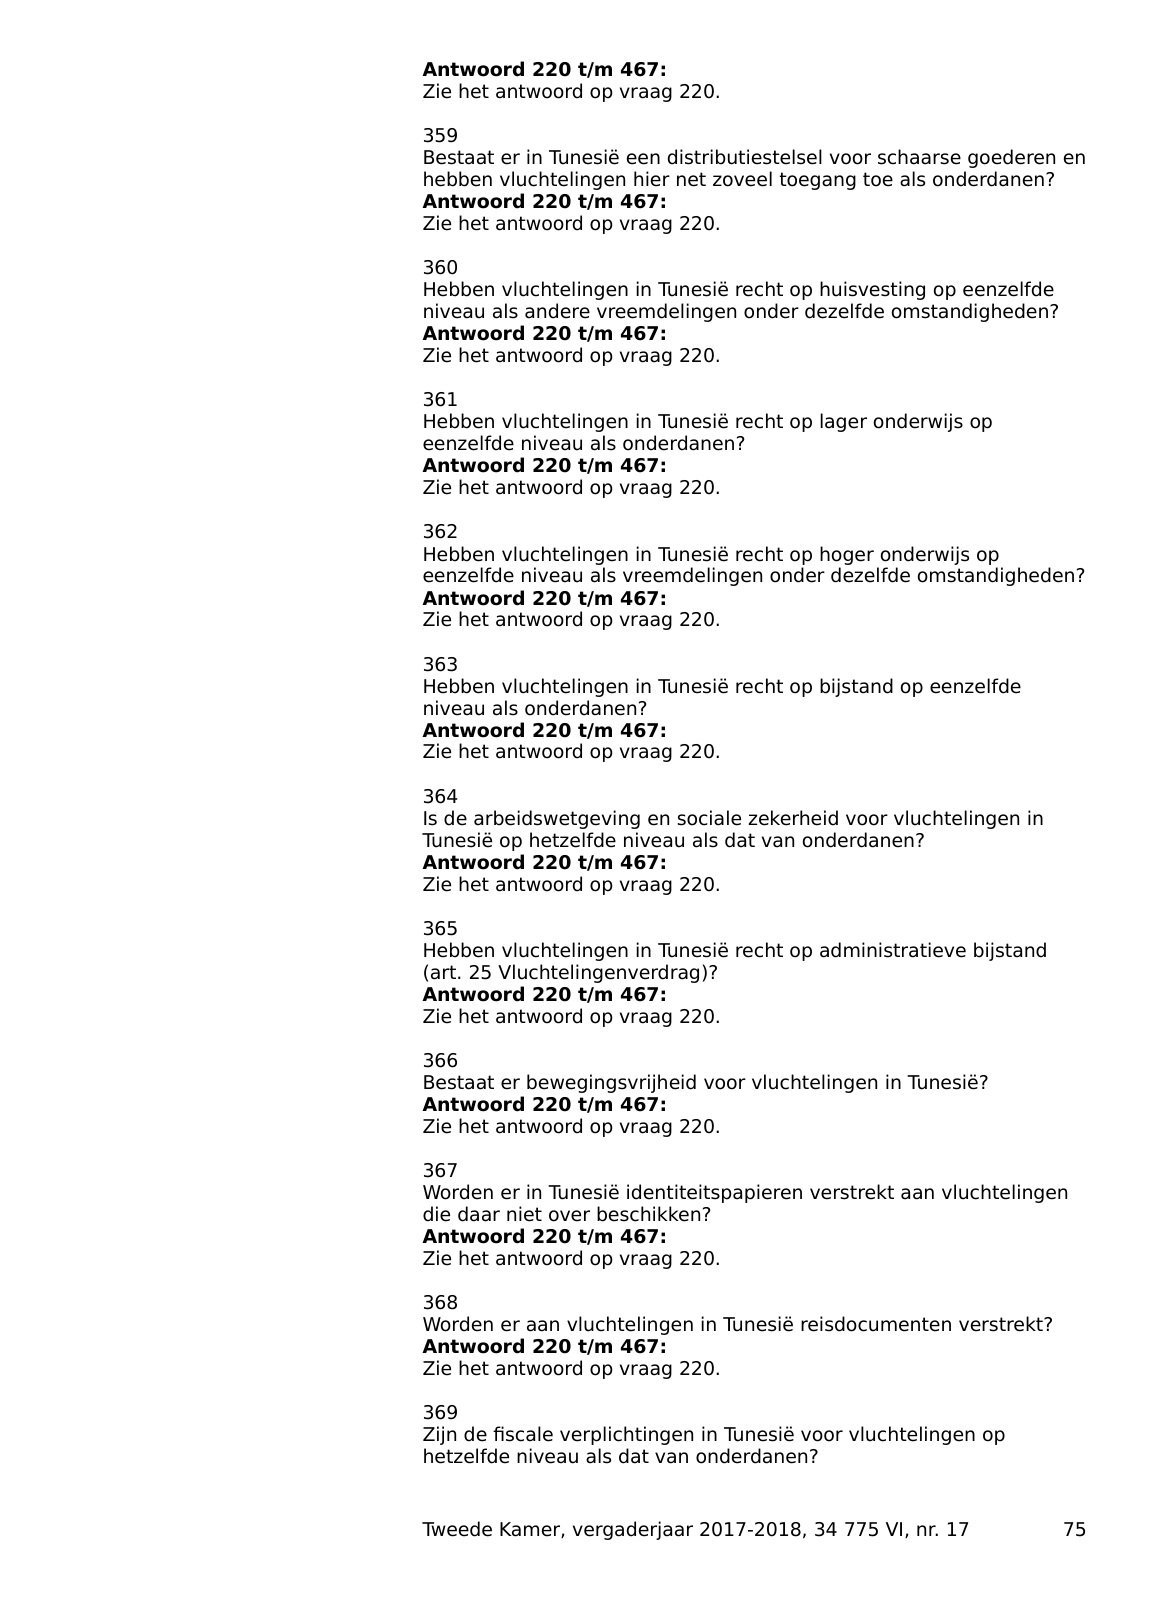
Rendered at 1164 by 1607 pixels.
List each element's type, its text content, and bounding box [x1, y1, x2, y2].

text Antwoord 220 t/m 467: [422, 587, 1087, 609]
text Hebben vluchtelingen in Tunesië recht op hoger onderwijs op eenzelfde niveau als vreemdelingen onder dezelfde omstandigheden? [422, 543, 1087, 587]
text Is de arbeidswetgeving en sociale zekerheid voor vluchtelingen in Tunesië op hetzelfde niveau als dat van onderdanen? [422, 808, 1087, 852]
text Worden er aan vluchtelingen in Tunesië reisdocumenten verstrekt? [422, 1314, 1087, 1336]
text 360 [422, 257, 1087, 279]
text Antwoord 220 t/m 467: [422, 1094, 1087, 1116]
text Worden er in Tunesië identiteitspapieren verstrekt aan vluchtelingen die daar niet over beschikken? [422, 1182, 1087, 1226]
text 369 [422, 1402, 1087, 1424]
text Zie het antwoord op vraag 220. [422, 81, 1087, 103]
text Antwoord 220 t/m 467: [422, 455, 1087, 477]
text 367 [422, 1160, 1087, 1182]
text Zie het antwoord op vraag 220. [422, 1006, 1087, 1028]
text Zie het antwoord op vraag 220. [422, 741, 1087, 763]
text 366 [422, 1050, 1087, 1072]
text Bestaat er bewegingsvrijheid voor vluchtelingen in Tunesië? [422, 1072, 1087, 1094]
text Zie het antwoord op vraag 220. [422, 609, 1087, 631]
text Hebben vluchtelingen in Tunesië recht op huisvesting op eenzelfde niveau als andere vreemdelingen onder dezelfde omstandigheden? [422, 279, 1087, 323]
text Antwoord 220 t/m 467: [422, 191, 1087, 213]
text 365 [422, 918, 1087, 940]
text Zie het antwoord op vraag 220. [422, 1248, 1087, 1270]
text Hebben vluchtelingen in Tunesië recht op administratieve bijstand (art. 25 Vluchtelingenverdrag)? [422, 940, 1087, 984]
text Zie het antwoord op vraag 220. [422, 1116, 1087, 1138]
text 359 [422, 125, 1087, 147]
text Antwoord 220 t/m 467: [422, 1336, 1087, 1358]
text 363 [422, 653, 1087, 676]
text Antwoord 220 t/m 467: [422, 323, 1087, 345]
text Hebben vluchtelingen in Tunesië recht op lager onderwijs op eenzelfde niveau als onderdanen? [422, 411, 1087, 455]
text 361 [422, 389, 1087, 411]
text Antwoord 220 t/m 467: [422, 59, 1087, 81]
text Zie het antwoord op vraag 220. [422, 345, 1087, 367]
text Antwoord 220 t/m 467: [422, 852, 1087, 873]
text Antwoord 220 t/m 467: [422, 1226, 1087, 1248]
text Zijn de fiscale verplichtingen in Tunesië voor vluchtelingen op hetzelfde niveau als dat van onderdanen? [422, 1424, 1087, 1468]
text Zie het antwoord op vraag 220. [422, 1358, 1087, 1380]
text 368 [422, 1292, 1087, 1314]
text 362 [422, 521, 1087, 543]
text Zie het antwoord op vraag 220. [422, 213, 1087, 235]
text 364 [422, 786, 1087, 808]
text Antwoord 220 t/m 467: [422, 984, 1087, 1006]
text Hebben vluchtelingen in Tunesië recht op bijstand op eenzelfde niveau als onderdanen? [422, 676, 1087, 719]
text Bestaat er in Tunesië een distributiestelsel voor schaarse goederen en hebben vluchtelingen hier net zoveel toegang toe als onderdanen? [422, 147, 1087, 191]
text Zie het antwoord op vraag 220. [422, 477, 1087, 499]
text Antwoord 220 t/m 467: [422, 719, 1087, 741]
text Zie het antwoord op vraag 220. [422, 873, 1087, 896]
